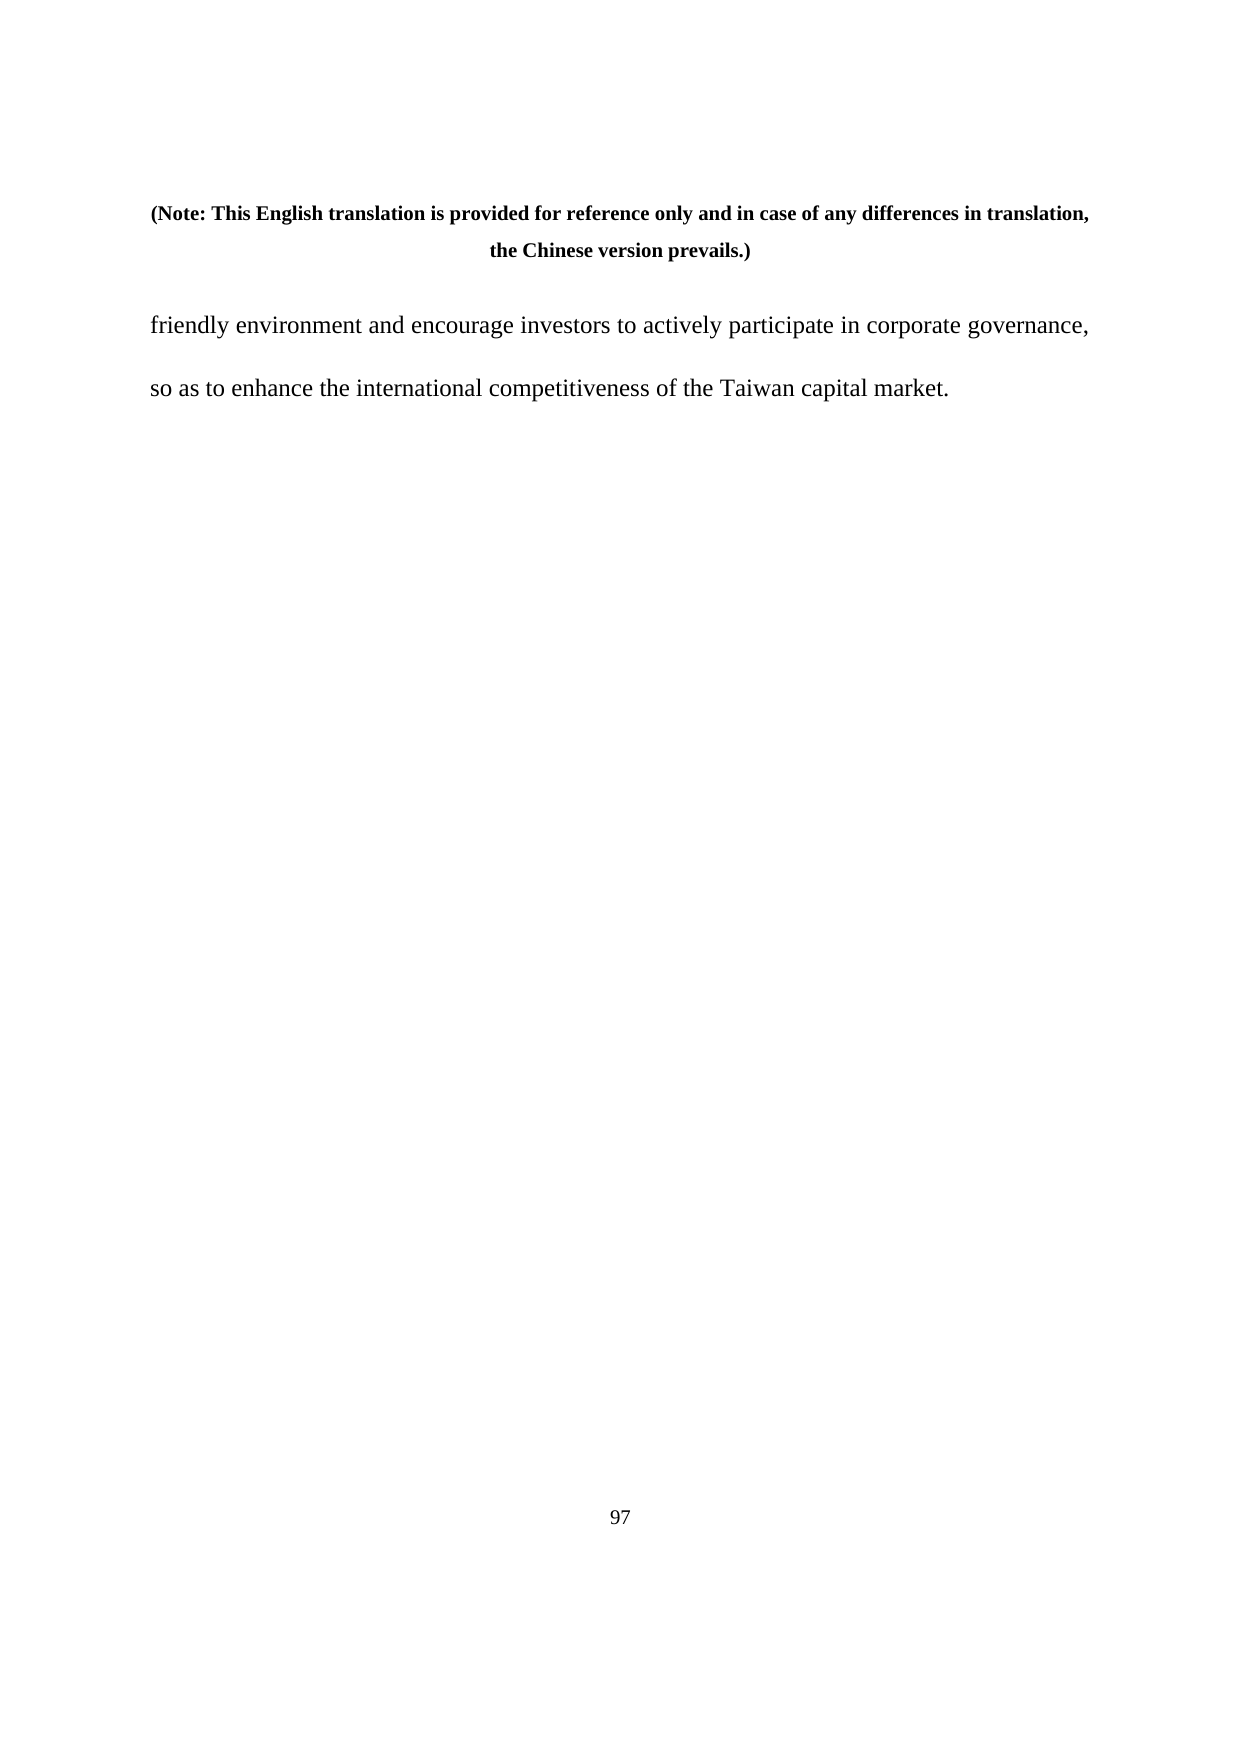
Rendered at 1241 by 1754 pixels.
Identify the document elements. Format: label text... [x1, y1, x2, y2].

text friendly environment and encourage investors to actively participate in corporate governance, so as to enhance the international competitiveness of the Taiwan capital market. [150, 283, 1090, 408]
